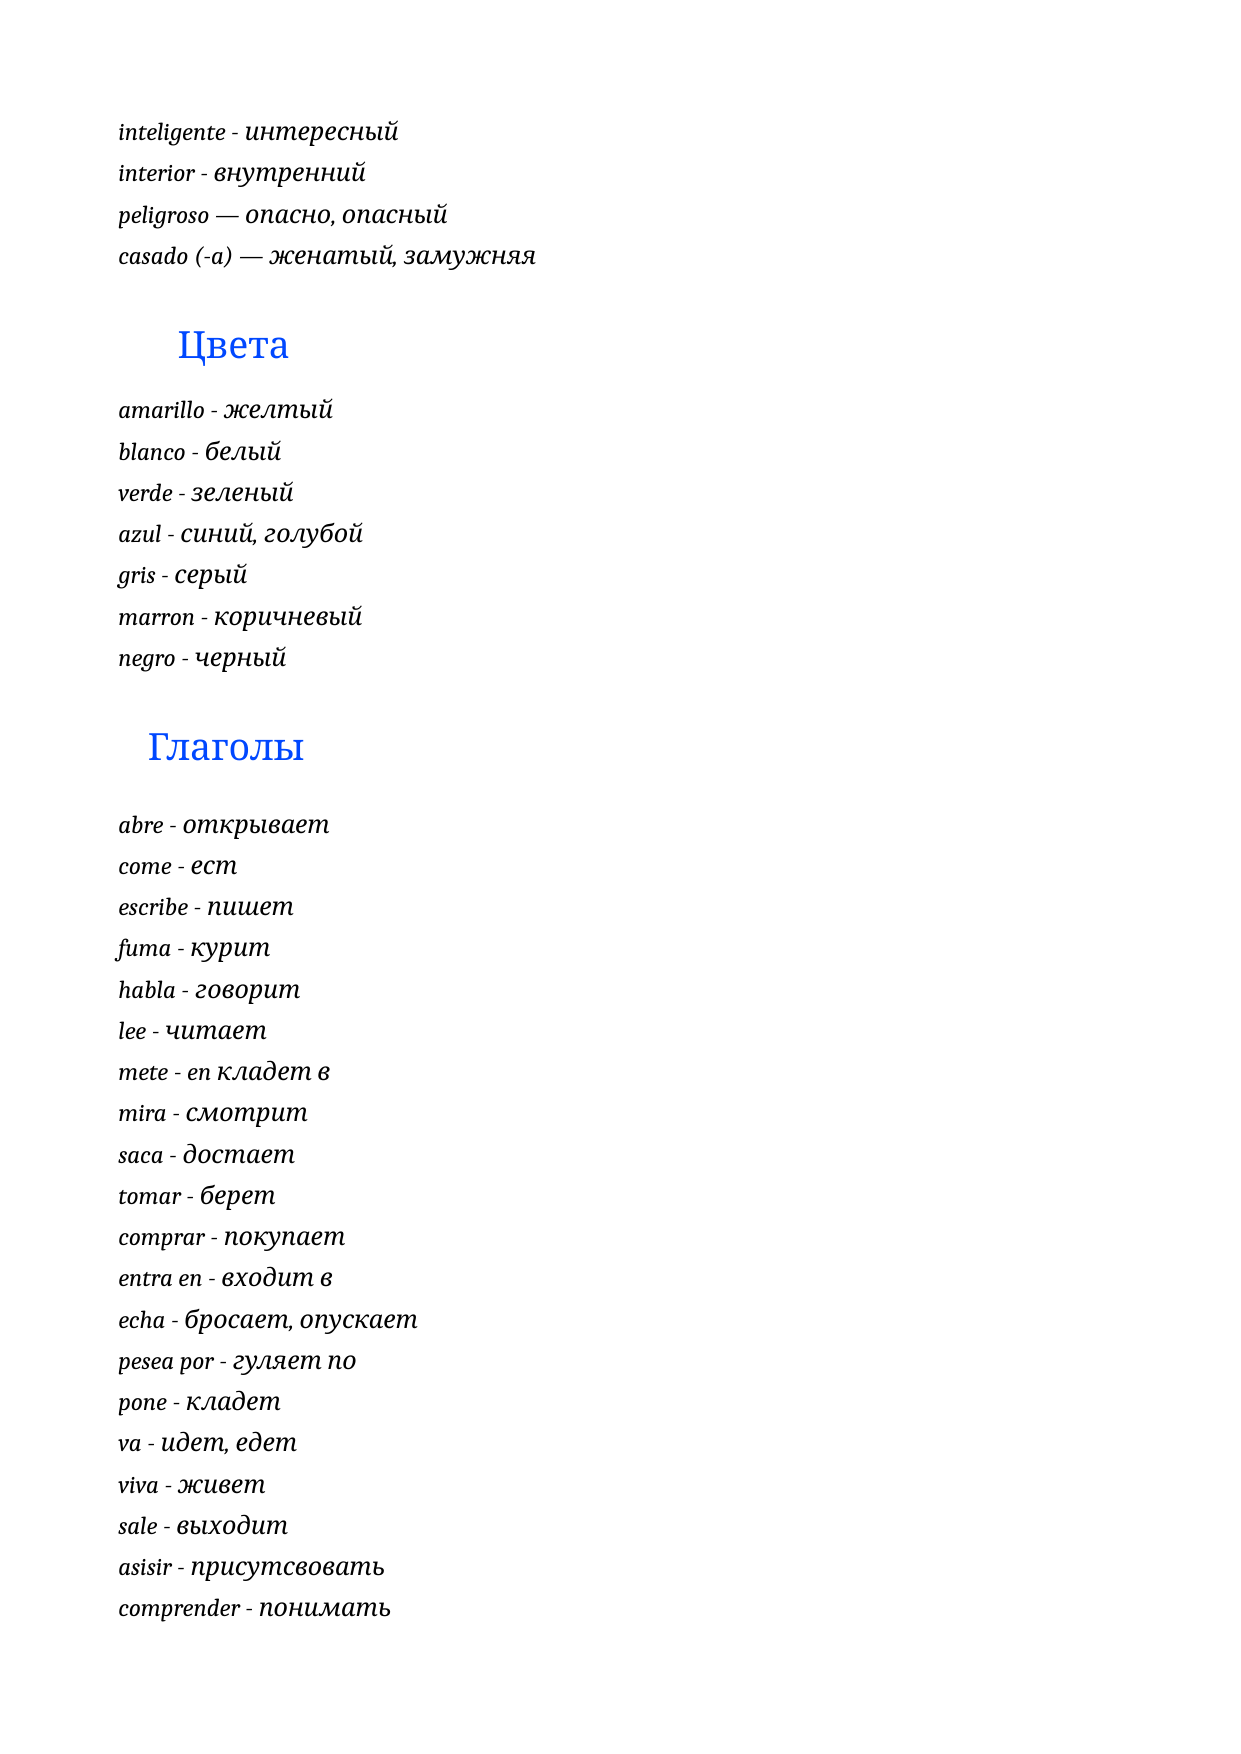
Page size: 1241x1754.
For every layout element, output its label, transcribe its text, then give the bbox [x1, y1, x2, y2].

text verde - зеленый [118, 479, 1122, 507]
text interior - внутренний [118, 159, 1122, 188]
text blanco - белый [118, 437, 1122, 466]
text lee - читает [118, 1017, 1122, 1046]
text abre - открывает [118, 811, 1122, 839]
text mete - en кладет в [118, 1058, 1122, 1087]
text negro - черный [118, 644, 1122, 672]
text azul - синий, голубой [118, 520, 1122, 549]
text comprar - покупает [118, 1223, 1122, 1252]
text peligroso — опасно, опасный [118, 201, 1122, 229]
text mira - смотрит [118, 1099, 1122, 1128]
text tomar - берет [118, 1182, 1122, 1211]
text casado (-a) — женатый, замужняя [118, 242, 1122, 271]
text marron - коричневый [118, 602, 1122, 631]
text comprender - понимать [118, 1594, 1122, 1623]
text inteligente - интересный [118, 118, 1122, 147]
text fuma - курит [118, 934, 1122, 963]
text viva - живет [118, 1471, 1122, 1499]
text Глаголы [148, 726, 1122, 769]
text echa - бросает, опускает [118, 1306, 1122, 1334]
text pesea por - гуляет по [118, 1347, 1122, 1376]
text entra en - входит в [118, 1264, 1122, 1293]
text pone - кладет [118, 1388, 1122, 1417]
text come - ест [118, 852, 1122, 881]
text habla - говорит [118, 976, 1122, 1004]
text Цвета [177, 324, 1122, 367]
text va - идет, едет [118, 1429, 1122, 1458]
text sale - выходит [118, 1512, 1122, 1541]
text amarillo - желтый [118, 396, 1122, 425]
text asisir - присутсвовать [118, 1553, 1122, 1582]
text saca - достает [118, 1141, 1122, 1169]
text escribe - пишет [118, 893, 1122, 922]
text gris - серый [118, 561, 1122, 590]
